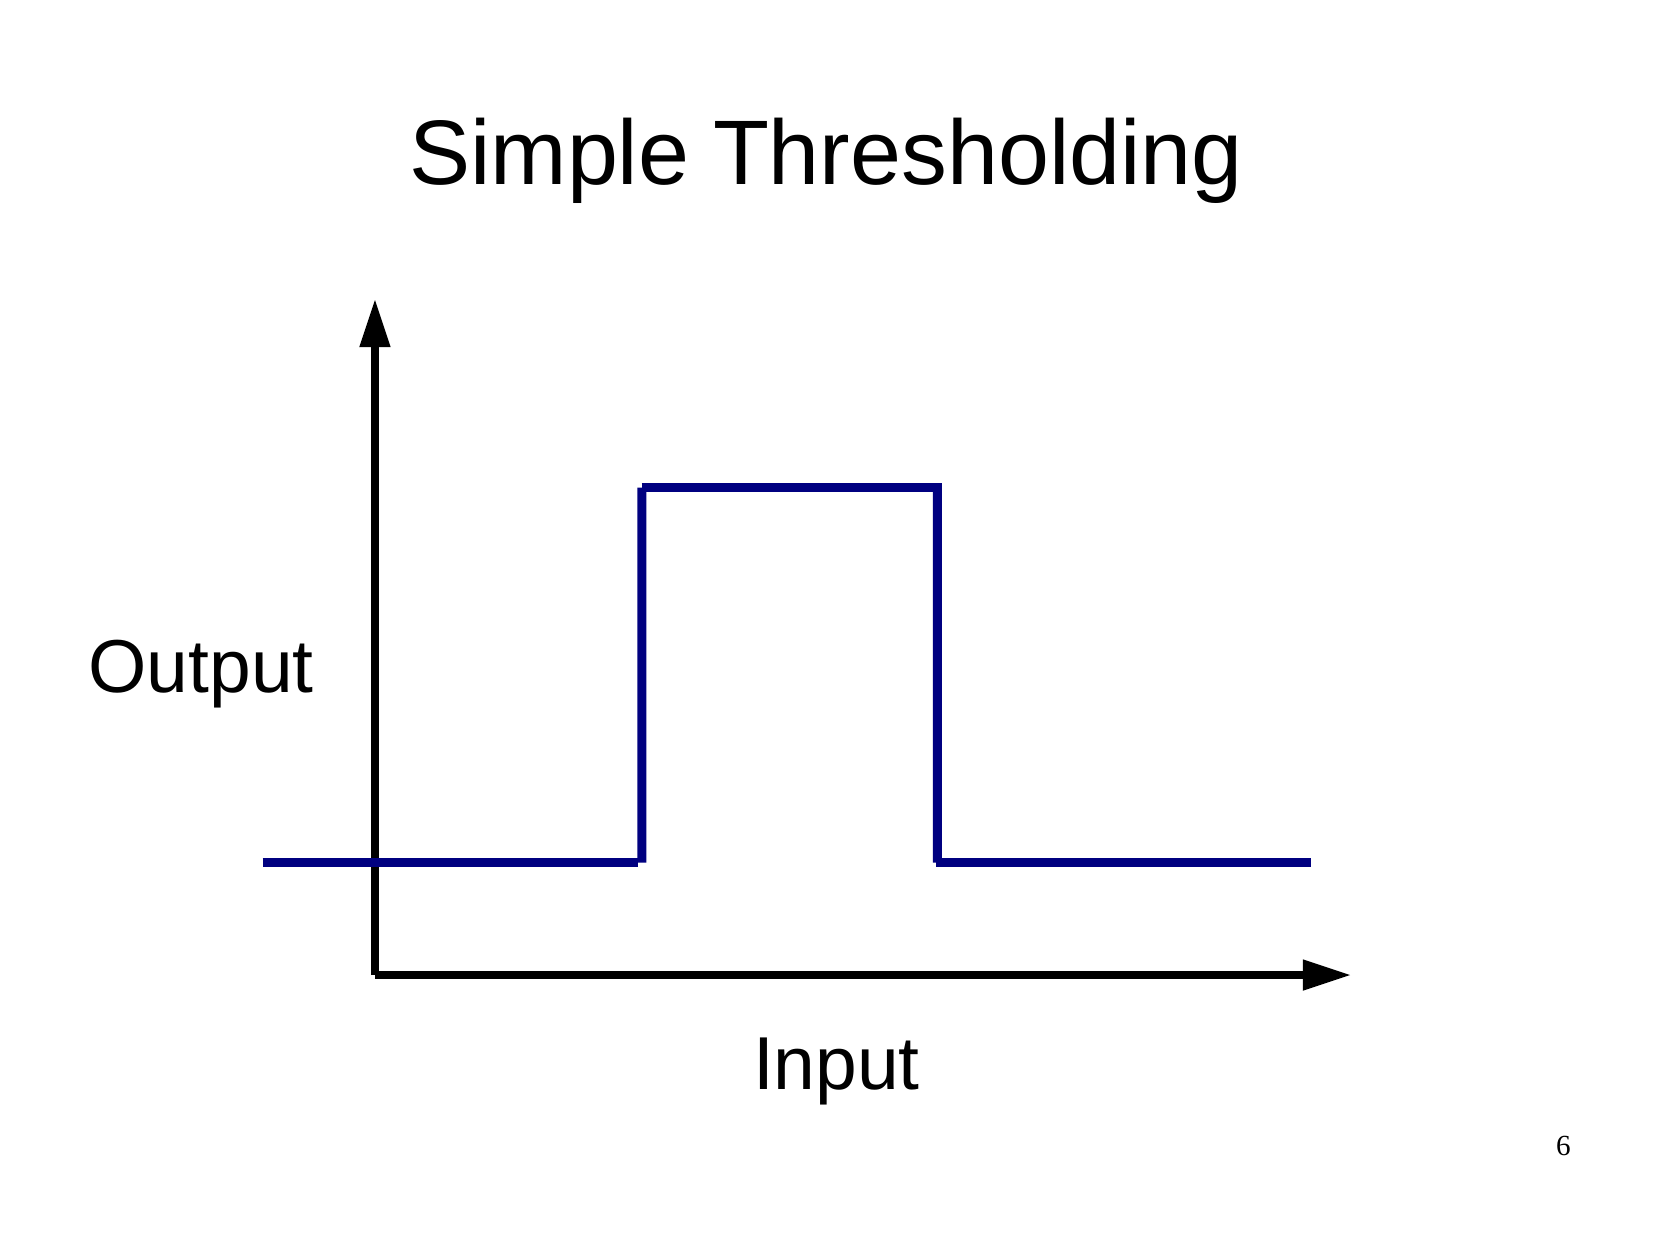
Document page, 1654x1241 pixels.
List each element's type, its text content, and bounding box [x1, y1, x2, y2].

text_box Output [74, 616, 346, 716]
title Simple Thresholding [82, 56, 1571, 250]
text_box Input [738, 1014, 935, 1114]
